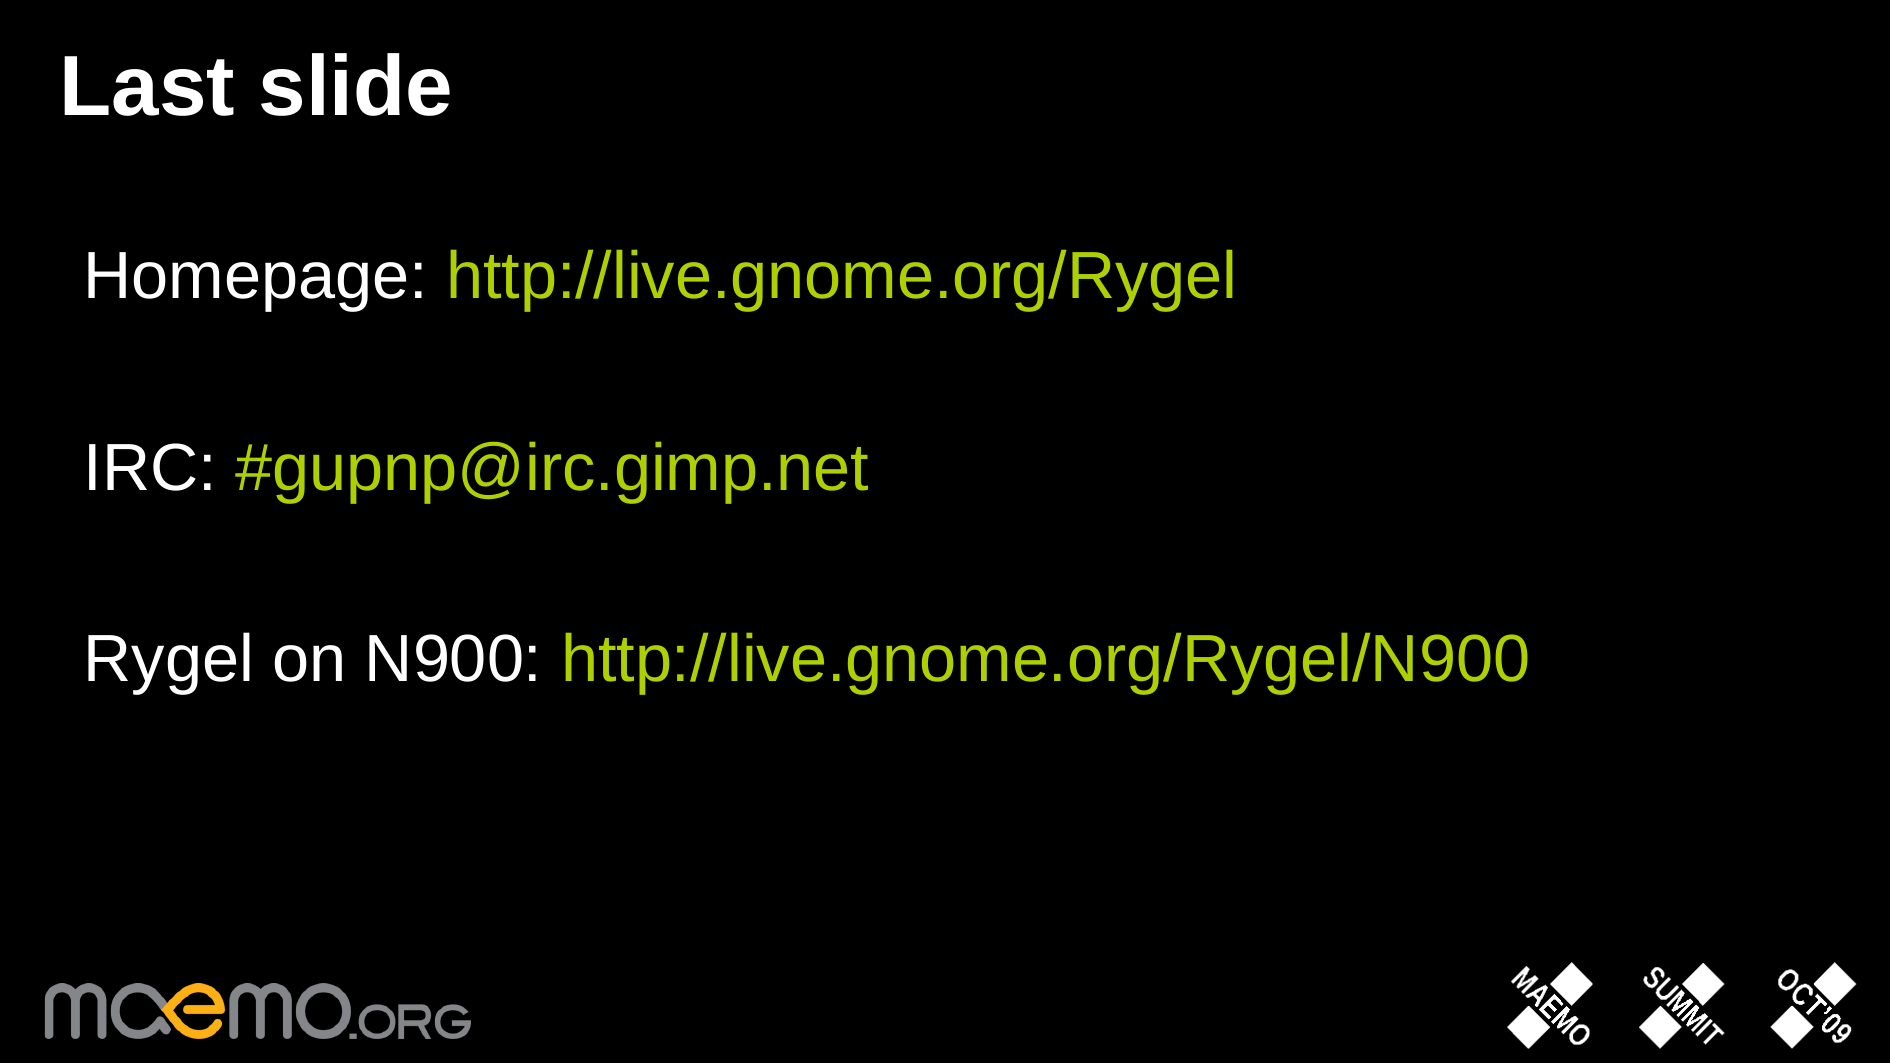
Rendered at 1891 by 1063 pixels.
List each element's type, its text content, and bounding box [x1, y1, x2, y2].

title Last slide [44, 19, 1856, 144]
picture [44, 983, 471, 1039]
list Homepage: http://live.gnome.org/Rygel IRC: #gupnp@irc.gimp.net Rygel on N900: http://live.gnome.org/Rygel/N900 [37, 225, 1851, 927]
